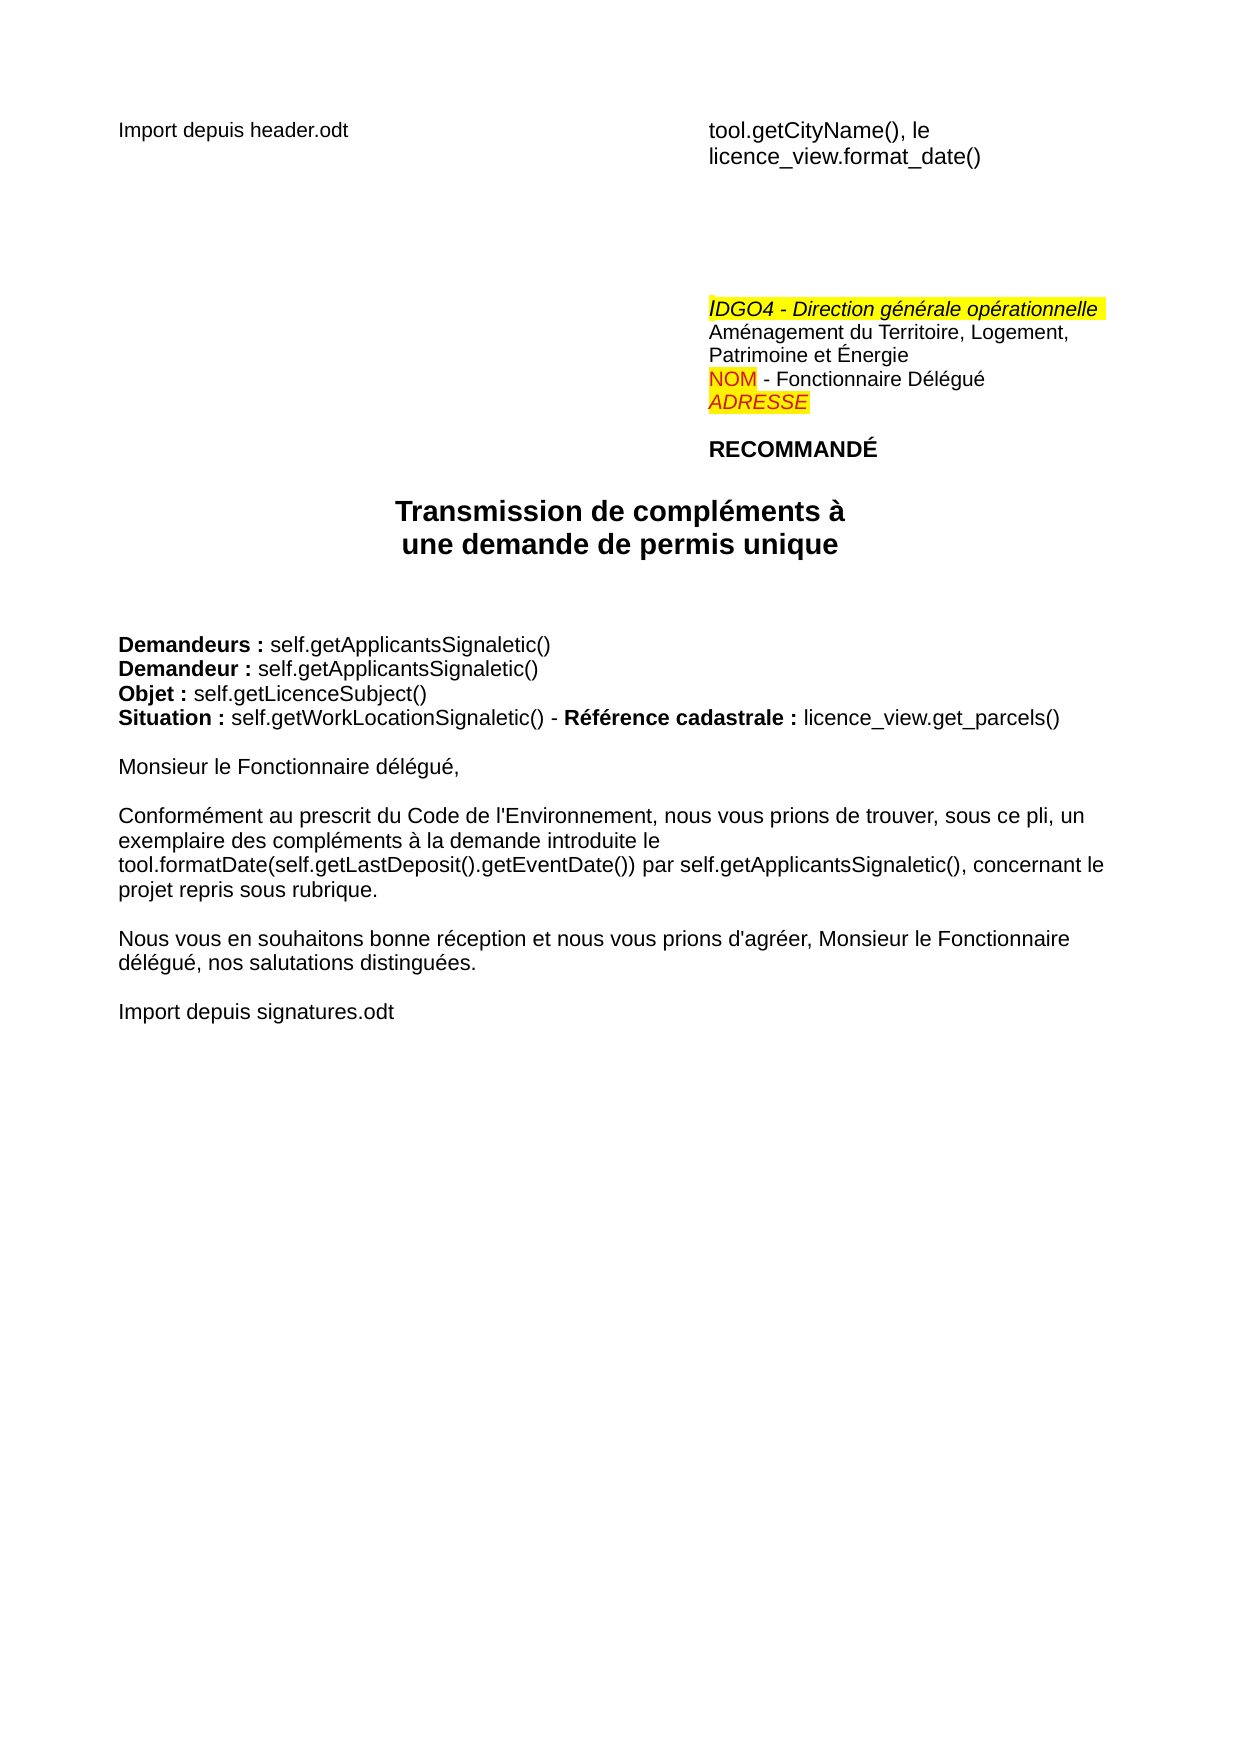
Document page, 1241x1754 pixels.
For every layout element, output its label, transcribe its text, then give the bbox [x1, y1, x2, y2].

title Transmission de compléments à [118, 495, 1122, 528]
title une demande de permis unique [118, 528, 1122, 560]
text Conformément au prescrit du Code de l'Environnement, nous vous prions de trouver, sous ce pli, un exemplaire des compléments à la demande introduite le tool.formatDate(self.getLastDeposit().getEventDate()) par self.getApplicantsSignaletic(), concernant le projet repris sous rubrique. [118, 804, 1122, 902]
text Objet : self.getLicenceSubject() [118, 682, 1122, 706]
text Import depuis signatures.odt [118, 1000, 1122, 1024]
text Monsieur le Fonctionnaire délégué, [118, 755, 1122, 779]
table_header Import depuis header.odt [118, 118, 708, 463]
table_header tool.getCityName(), le licence_view.format_date() IDGO4 - Direction générale opérationnelle Aménagement du Territoire, Logement, Patrimoine et Énergie NOM - Fonctionnaire Délégué ADRESSE RECOMMANDÉ [709, 118, 1123, 463]
text Situation : self.getWorkLocationSignaletic() - Référence cadastrale : licence_view.get_parcels() [118, 706, 1122, 731]
text Nous vous en souhaitons bonne réception et nous vous prions d'agréer, Monsieur le Fonctionnaire délégué, nos salutations distinguées. [118, 926, 1122, 975]
text Demandeurs : self.getApplicantsSignaletic() [118, 633, 1122, 657]
text Demandeur : self.getApplicantsSignaletic() [118, 657, 1122, 682]
